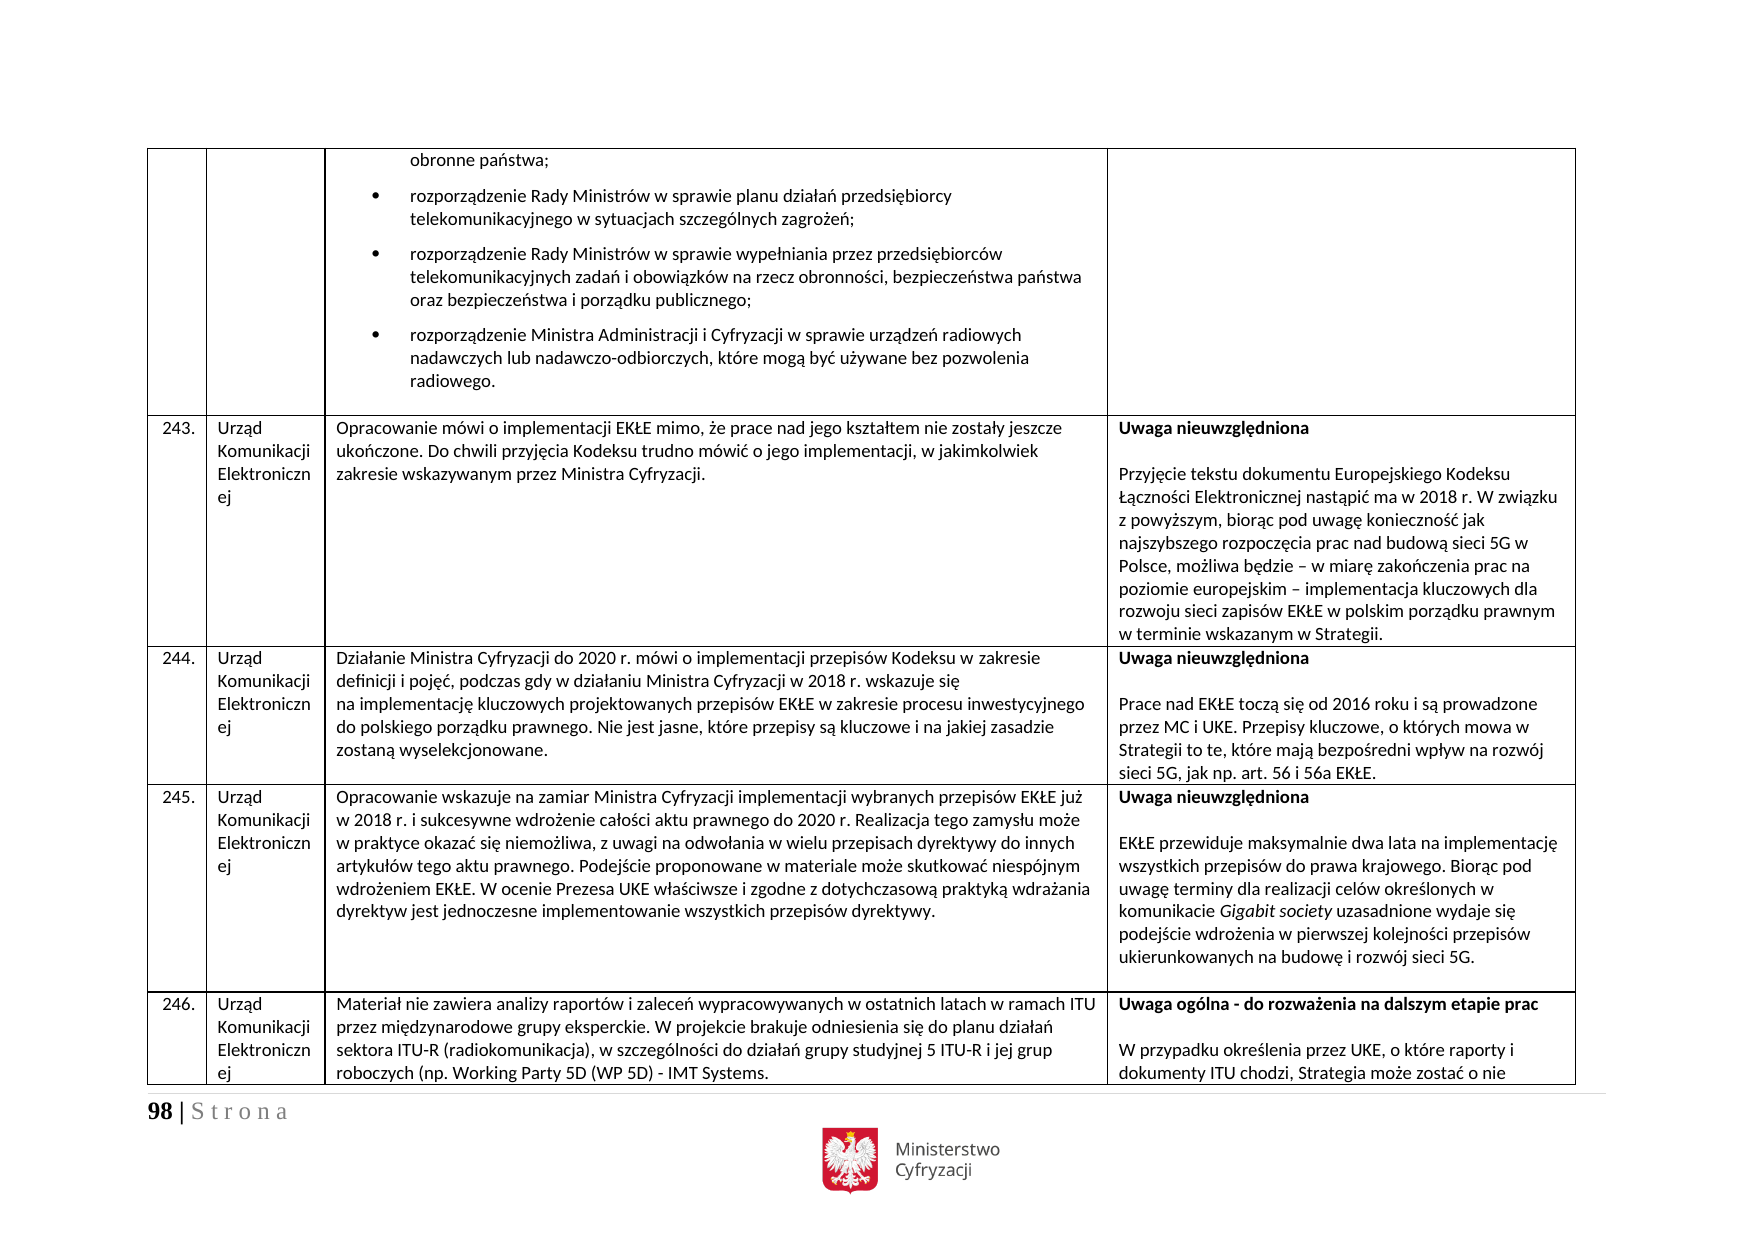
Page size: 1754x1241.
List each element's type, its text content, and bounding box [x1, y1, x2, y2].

table_cell obronne państwa; rozporządzenie Rady Ministrów w sprawie planu działań przedsiębiorcy telekomunikacyjnego w sytuacjach szczególnych zagrożeń; rozporządzenie Rady Ministrów w sprawie wypełniania przez przedsiębiorców telekomunikacyjnych zadań i obowiązków na rzecz obronności, bezpieczeństwa państwa oraz bezpieczeństwa i porządku publicznego; rozporządzenie Ministra Administracji i Cyfryzacji w sprawie urządzeń radiowych nadawczych lub nadawczo-odbiorczych, które mogą być używane bez pozwolenia radiowego. [326, 149, 1107, 415]
table_cell [207, 149, 324, 415]
table_cell [148, 149, 206, 415]
table_cell Opracowanie wskazuje na zamiar Ministra Cyfryzacji implementacji wybranych przepisów EKŁE już w 2018 r. i sukcesywne wdrożenie całości aktu prawnego do 2020 r. Realizacja tego zamysłu może w praktyce okazać się niemożliwa, z uwagi na odwołania w wielu przepisach dyrektywy do innych artykułów tego aktu prawnego. Podejście proponowane w materiale może skutkować niespójnym wdrożeniem EKŁE. W ocenie Prezesa UKE właściwsze i zgodne z dotychczasową praktyką wdrażania dyrektyw jest jednoczesne implementowanie wszystkich przepisów dyrektywy. [326, 785, 1107, 991]
table_cell Urząd Komunikacji Elektronicznej [207, 416, 324, 646]
table_cell Urząd Komunikacji Elektronicznej [207, 785, 324, 991]
table_cell Opracowanie mówi o implementacji EKŁE mimo, że prace nad jego kształtem nie zostały jeszcze ukończone. Do chwili przyjęcia Kodeksu trudno mówić o jego implementacji, w jakimkolwiek zakresie wskazywanym przez Ministra Cyfryzacji. [326, 416, 1107, 646]
table_cell Uwaga nieuwzględniona Przyjęcie tekstu dokumentu Europejskiego Kodeksu Łączności Elektronicznej nastąpić ma w 2018 r. W związku z powyższym, biorąc pod uwagę konieczność jak najszybszego rozpoczęcia prac nad budową sieci 5G w Polsce, możliwa będzie – w miarę zakończenia prac na poziomie europejskim – implementacja kluczowych dla rozwoju sieci zapisów EKŁE w polskim porządku prawnym w terminie wskazanym w Strategii. [1108, 416, 1575, 646]
table_cell Urząd Komunikacji Elektronicznej [207, 647, 324, 784]
table_cell Uwaga ogólna - do rozważenia na dalszym etapie prac W przypadku określenia przez UKE, o które raporty i dokumenty ITU chodzi, Strategia może zostać o nie [1108, 993, 1575, 1084]
table_cell Działanie Ministra Cyfryzacji do 2020 r. mówi o implementacji przepisów Kodeksu w zakresie definicji i pojęć, podczas gdy w działaniu Ministra Cyfryzacji w 2018 r. wskazuje się na implementację kluczowych projektowanych przepisów EKŁE w zakresie procesu inwestycyjnego do polskiego porządku prawnego. Nie jest jasne, które przepisy są kluczowe i na jakiej zasadzie zostaną wyselekcjonowane. [326, 647, 1107, 784]
table_cell [148, 993, 206, 1084]
table_cell [148, 647, 206, 784]
table_cell Uwaga nieuwzględniona Prace nad EKŁE toczą się od 2016 roku i są prowadzone przez MC i UKE. Przepisy kluczowe, o których mowa w Strategii to te, które mają bezpośredni wpływ na rozwój sieci 5G, jak np. art. 56 i 56a EKŁE. [1108, 647, 1575, 784]
table_cell [148, 416, 206, 646]
table_cell Uwaga nieuwzględniona EKŁE przewiduje maksymalnie dwa lata na implementację wszystkich przepisów do prawa krajowego. Biorąc pod uwagę terminy dla realizacji celów określonych w komunikacie Gigabit society uzasadnione wydaje się podejście wdrożenia w pierwszej kolejności przepisów ukierunkowanych na budowę i rozwój sieci 5G. [1108, 785, 1575, 991]
table_cell [1108, 149, 1575, 415]
table_cell Urząd Komunikacji Elektronicznej [207, 993, 324, 1084]
table_cell Materiał nie zawiera analizy raportów i zaleceń wypracowywanych w ostatnich latach w ramach ITU przez międzynarodowe grupy eksperckie. W projekcie brakuje odniesienia się do planu działań sektora ITU-R (radiokomunikacja), w szczególności do działań grupy studyjnej 5 ITU-R i jej grup roboczych (np. Working Party 5D (WP 5D) - IMT Systems. [326, 993, 1107, 1084]
table_cell [148, 785, 206, 991]
